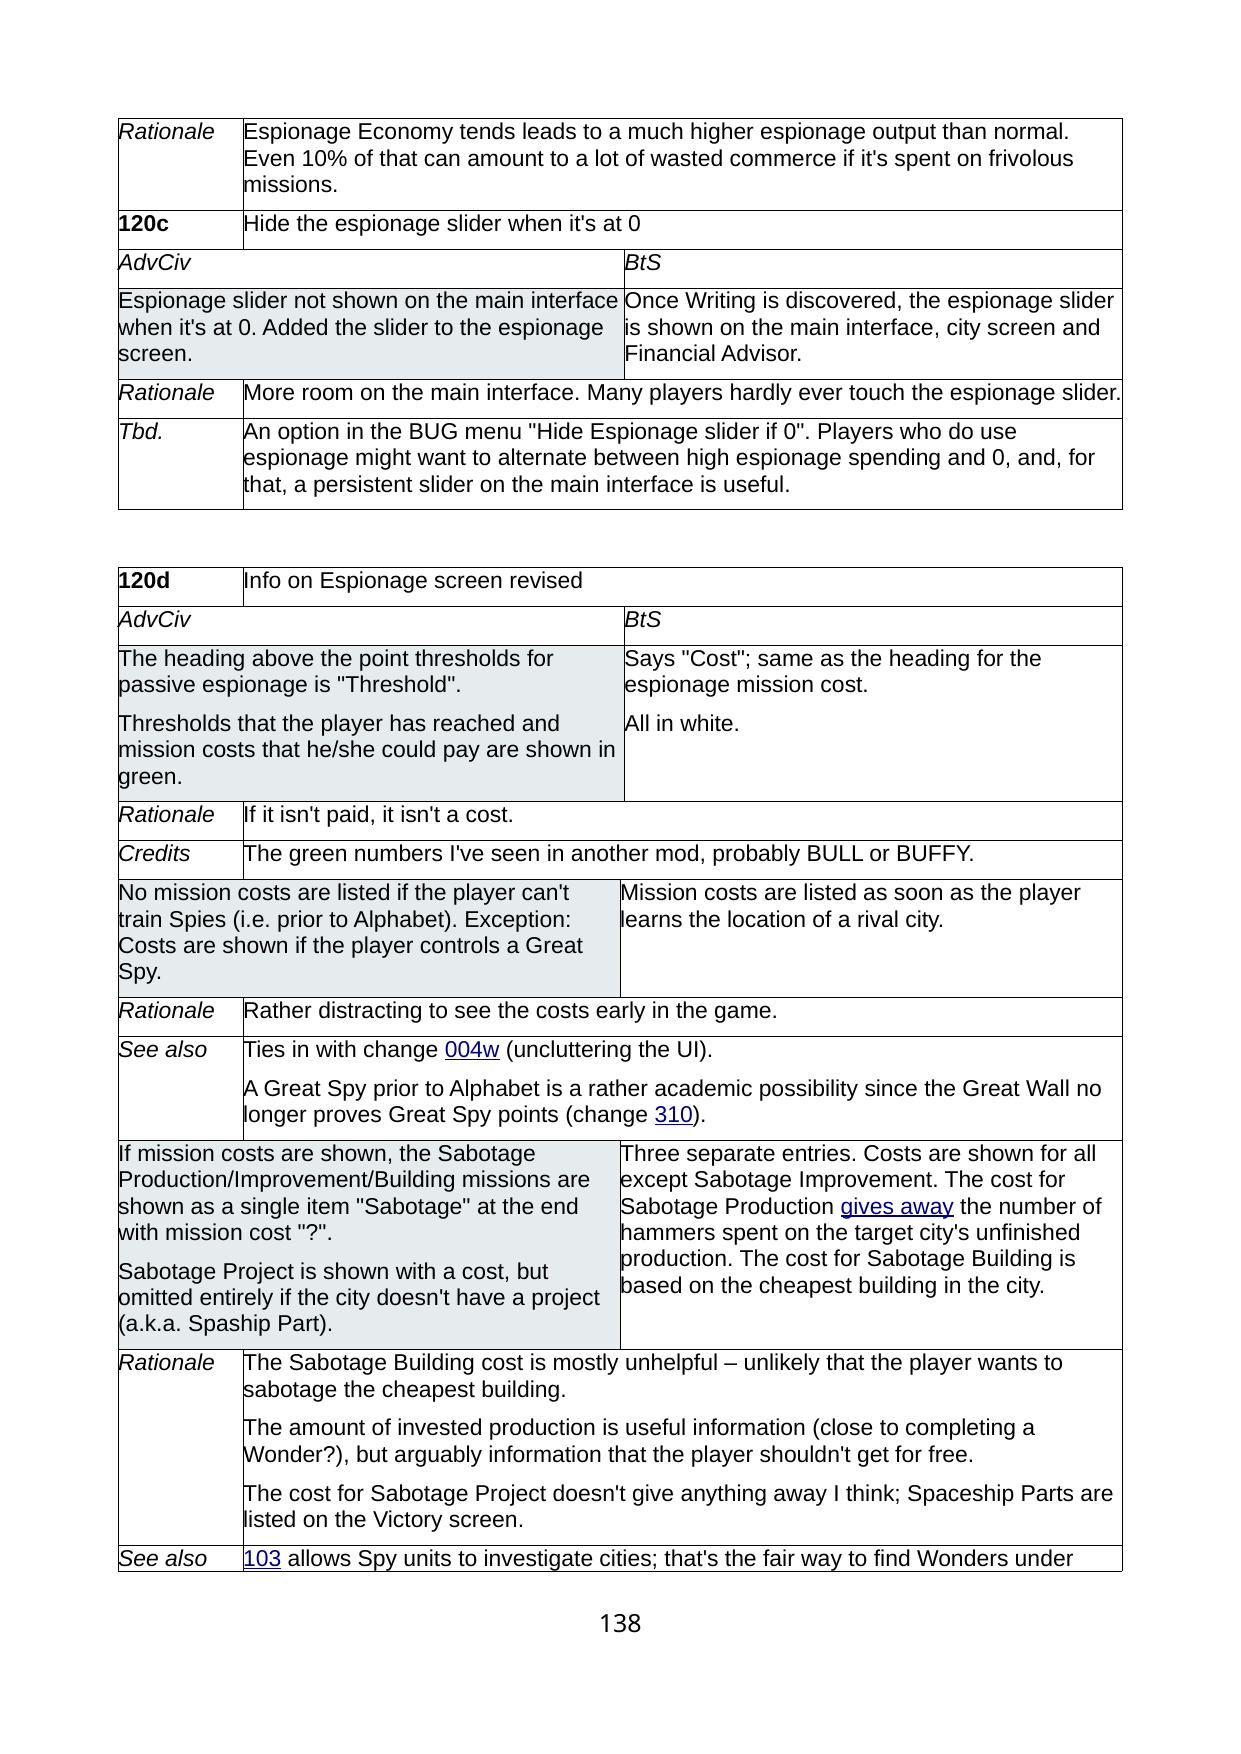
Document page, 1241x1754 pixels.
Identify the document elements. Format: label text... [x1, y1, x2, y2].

table_header 120d [119, 568, 243, 606]
table_cell Tbd. [119, 419, 243, 509]
table_cell The Sabotage Building cost is mostly unhelpful – unlikely that the player wants to sabotage the cheapest building. The amount of invested production is useful information (close to completing a Wonder?), but arguably information that the player shouldn't get for free. The cost for Sabotage Project doesn't give anything away I think; Spaceship Parts are listed on the Victory screen. [244, 1350, 1122, 1544]
table_cell 103 allows Spy units to investigate cities; that's the fair way to find Wonders under [244, 1546, 1122, 1571]
table_cell AdvCiv [119, 607, 624, 645]
table_cell If mission costs are shown, the Sabotage Production/Improvement/Building missions are shown as a single item "Sabotage" at the end with mission cost "?". Sabotage Project is shown with a cost, but omitted entirely if the city doesn't have a project (a.k.a. Spaship Part). [119, 1141, 620, 1349]
table_header Info on Espionage screen revised [244, 568, 1122, 606]
table_cell Three separate entries. Costs are shown for all except Sabotage Improvement. The cost for Sabotage Production gives away the number of hammers spent on the target city's unfinished production. The cost for Sabotage Building is based on the cheapest building in the city. [621, 1141, 1122, 1349]
table_cell BtS [625, 607, 1122, 645]
table_cell BtS [625, 250, 1122, 287]
table_cell Hide the espionage slider when it's at 0 [244, 211, 1122, 248]
table_cell An option in the BUG menu "Hide Espionage slider if 0". Players who do use espionage might want to alternate between high espionage spending and 0, and, for that, a persistent slider on the main interface is useful. [244, 419, 1122, 509]
table_cell Rationale [119, 1350, 243, 1544]
table_cell Rationale [119, 998, 243, 1036]
table_cell Rationale [119, 119, 243, 210]
table_cell See also [119, 1037, 243, 1140]
table_cell No mission costs are listed if the player can't train Spies (i.e. prior to Alphabet). Exception: Costs are shown if the player controls a Great Spy. [119, 880, 620, 997]
table_cell AdvCiv [119, 250, 624, 287]
table_cell The green numbers I've seen in another mod, probably BULL or BUFFY. [244, 841, 1122, 879]
table_cell The heading above the point thresholds for passive espionage is "Threshold". Thresholds that the player has reached and mission costs that he/she could pay are shown in green. [119, 646, 624, 801]
table_cell Ties in with change 004w (uncluttering the UI). A Great Spy prior to Alphabet is a rather academic possibility since the Great Wall no longer proves Great Spy points (change 310). [244, 1037, 1122, 1140]
table_cell Rationale [119, 380, 243, 418]
table_cell Mission costs are listed as soon as the player learns the location of a rival city. [621, 880, 1122, 997]
table_cell Credits [119, 841, 243, 879]
table_cell Rather distracting to see the costs early in the game. [244, 998, 1122, 1036]
table_cell Rationale [119, 802, 243, 840]
table_cell Once Writing is discovered, the espionage slider is shown on the main interface, city screen and Financial Advisor. [625, 289, 1122, 379]
table_cell 120c [119, 211, 243, 248]
table_cell See also [119, 1546, 243, 1571]
table_cell Says "Cost"; same as the heading for the espionage mission cost. All in white. [625, 646, 1122, 801]
table_cell Espionage Economy tends leads to a much higher espionage output than normal. Even 10% of that can amount to a lot of wasted commerce if it's spent on frivolous missions. [244, 119, 1122, 210]
table_cell More room on the main interface. Many players hardly ever touch the espionage slider. [244, 380, 1122, 418]
table_cell Espionage slider not shown on the main interface when it's at 0. Added the slider to the espionage screen. [119, 289, 624, 379]
table_cell If it isn't paid, it isn't a cost. [244, 802, 1122, 840]
